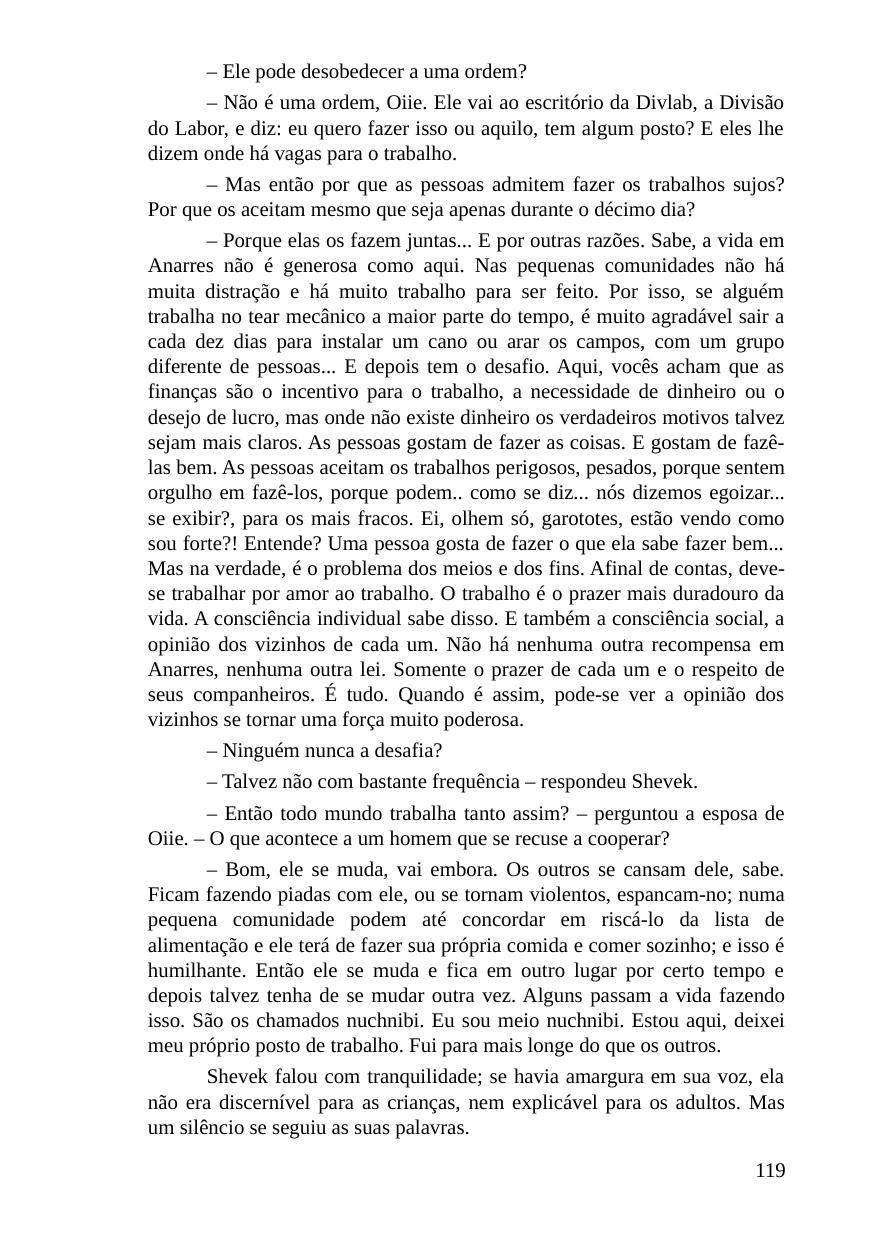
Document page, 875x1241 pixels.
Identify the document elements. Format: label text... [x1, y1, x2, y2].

text – Não é uma ordem, Oiie. Ele vai ao escritório da Divlab, a Divisão do Labor, e diz: eu quero fazer isso ou aquilo, tem algum posto? E eles lhe dizem onde há vagas para o trabalho. [148, 90, 786, 165]
text – Então todo mundo trabalha tanto assim? – perguntou a esposa de Oiie. – O que acontece a um homem que se recuse a cooperar? [148, 801, 786, 850]
text – Porque elas os fazem juntas... E por outras razões. Sabe, a vida em Anarres não é generosa como aqui. Nas pequenas comunidades não há muita distração e há muito trabalho para ser feito. Por isso, se alguém trabalha no tear mecânico a maior parte do tempo, é muito agradável sair a cada dez dias para instalar um cano ou arar os campos, com um grupo diferente de pessoas... E depois tem o desafio. Aqui, vocês acham que as finanças são o incentivo para o trabalho, a necessidade de dinheiro ou o desejo de lucro, mas onde não existe dinheiro os verdadeiros motivos talvez sejam mais claros. As pessoas gostam de fazer as coisas. E gostam de fazê-las bem. As pessoas aceitam os trabalhos perigosos, pesados, porque sentem orgulho em fazê-los, porque podem.. como se diz... nós dizemos egoizar... se exibir?, para os mais fracos. Ei, olhem só, garototes, estão vendo como sou forte?! Entende? Uma pessoa gosta de fazer o que ela sabe fazer bem... Mas na verdade, é o problema dos meios e dos fins. Afinal de contas, deve-se trabalhar por amor ao trabalho. O trabalho é o prazer mais duradouro da vida. A consciência individual sabe disso. E também a consciência social, a opinião dos vizinhos de cada um. Não há nenhuma outra recompensa em Anarres, nenhuma outra lei. Somente o prazer de cada um e o respeito de seus companheiros. É tudo. Quando é assim, pode-se ver a opinião dos vizinhos se tornar uma força muito poderosa. [148, 228, 786, 731]
text – Talvez não com bastante frequência – respondeu Shevek. [148, 769, 786, 793]
text – Ninguém nunca a desafia? [148, 738, 786, 762]
text – Ele pode desobedecer a uma ordem? [148, 59, 786, 83]
text – Mas então por que as pessoas admitem fazer os trabalhos sujos? Por que os aceitam mesmo que seja apenas durante o décimo dia? [148, 172, 786, 221]
text – Bom, ele se muda, vai embora. Os outros se cansam dele, sabe. Ficam fazendo piadas com ele, ou se tornam violentos, espancam-no; numa pequena comunidade podem até concordar em riscá-lo da lista de alimentação e ele terá de fazer sua própria comida e comer sozinho; e isso é humilhante. Então ele se muda e fica em outro lugar por certo tempo e depois talvez tenha de se mudar outra vez. Alguns passam a vida fazendo isso. São os chamados nuchnibi. Eu sou meio nuchnibi. Estou aqui, deixei meu próprio posto de trabalho. Fui para mais longe do que os outros. [148, 857, 786, 1057]
text Shevek falou com tranquilidade; se havia amargura em sua voz, ela não era discernível para as crianças, nem explicável para os adultos. Mas um silêncio se seguiu as suas palavras. [148, 1064, 786, 1139]
